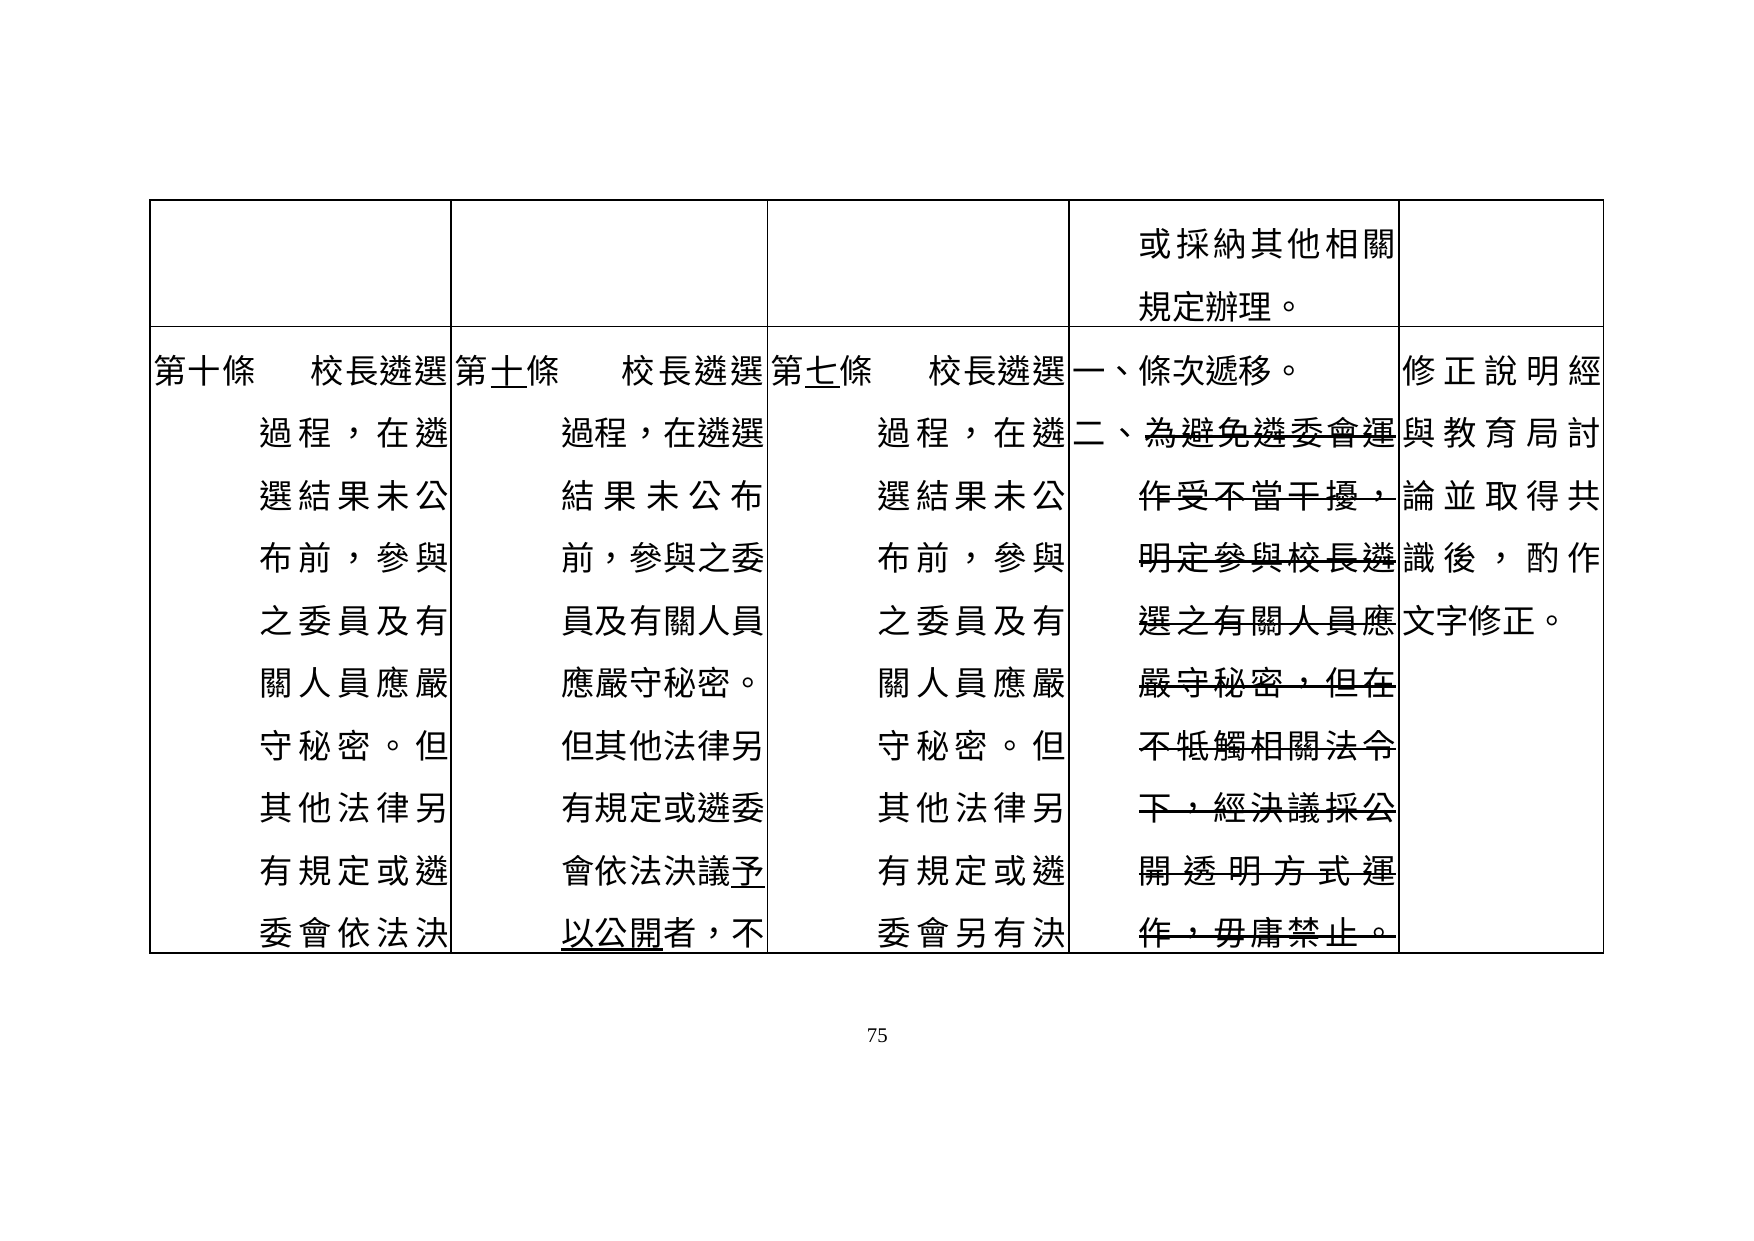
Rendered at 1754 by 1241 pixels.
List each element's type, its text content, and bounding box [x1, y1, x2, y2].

table_cell 或採納其他相關規定辦理。 [1070, 201, 1398, 326]
table_cell 第十條 校長遴選過程，在遴選結果未公布前，參與之委員及有關人員應嚴守秘密。但其他法律另有規定或遴委會依法決議予以公開者，不 [452, 327, 767, 952]
table_cell [452, 201, 767, 326]
table_cell [151, 201, 450, 326]
table_cell [768, 201, 1068, 326]
table_cell 第七條 校長遴選過程，在遴選結果未公布前，參與之委員及有關人員應嚴守秘密。但其他法律另有規定或遴委會另有決 [768, 327, 1068, 952]
table_cell 修正說明經與教育局討論並取得共識後，酌作文字修正。 [1400, 327, 1603, 952]
table_cell [1400, 201, 1603, 326]
table_cell 一、條次遞移。 二、為避免遴委會運作受不當干擾，明定參與校長遴選之有關人員應嚴守秘密，但在不牴觸相關法令下，經決議採公開透明方式運作，毋庸禁止。 [1070, 327, 1398, 952]
table_cell 第十條 校長遴選過程，在遴選結果未公布前，參與之委員及有關人員應嚴守秘密。但其他法律另有規定或遴委會依法決 [151, 327, 450, 952]
